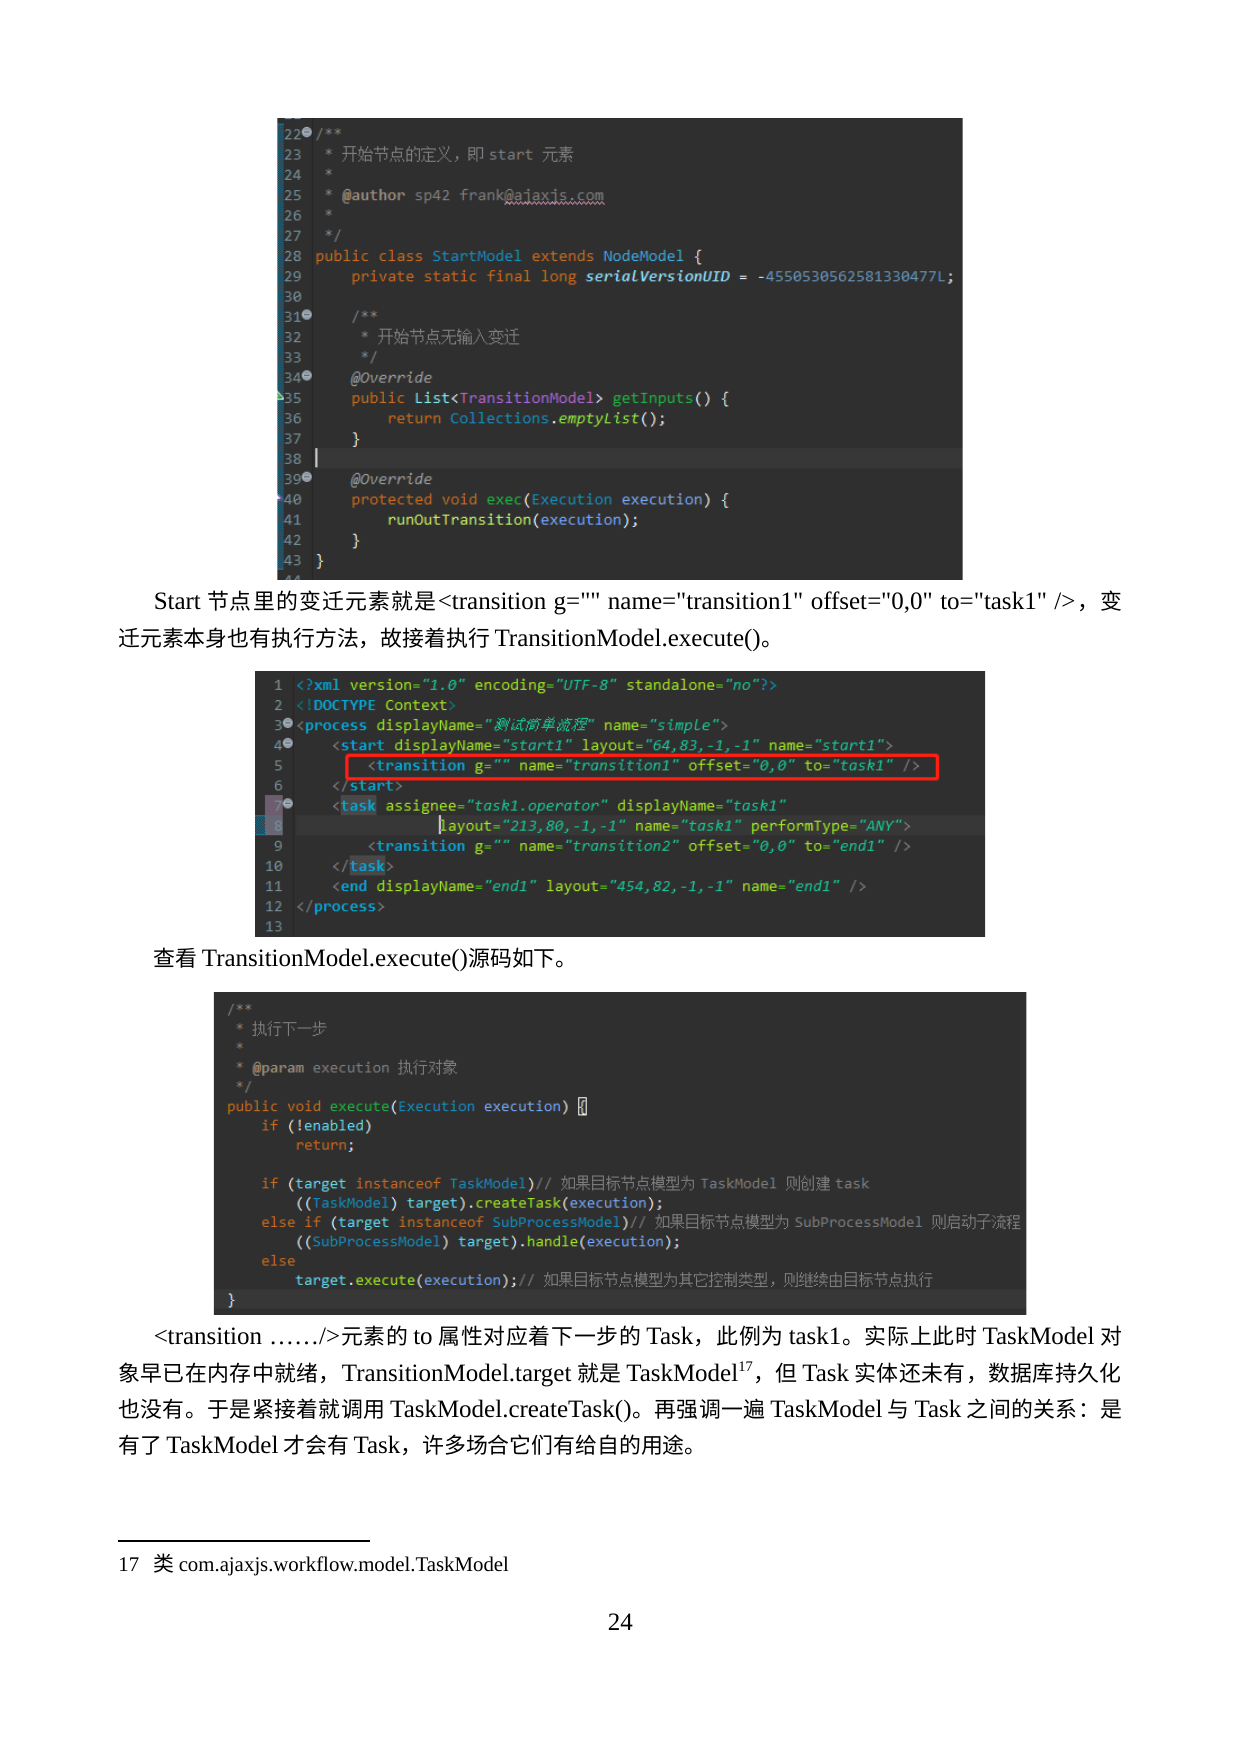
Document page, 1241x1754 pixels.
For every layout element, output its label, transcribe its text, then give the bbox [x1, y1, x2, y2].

picture [255, 671, 986, 937]
text Start节点里的变迁元素就是<transition g="" name="transition1" offset="0,0" to="task1" />，变迁元素本身也有执行方法，故接着执行TransitionModel.execute()。 [118, 580, 1122, 652]
text 查看TransitionModel.execute()源码如下。 [118, 937, 1122, 973]
text <transition ……/>元素的to属性对应着下一步的Task，此例为task1。实际上此时TaskModel对象早已在内存中就绪，TransitionModel.target就是TaskModel，但Task实体还未有，数据库持久化也没有。于是紧接着就调用TaskModel.createTask()。再强调一遍TaskModel与Task之间的关系：是有了TaskModel才会有Task，许多场合它们有给自的用途。 [118, 1315, 1122, 1460]
picture [213, 992, 1027, 1315]
picture [277, 118, 963, 580]
text 类com.ajaxjs.workflow.model.TaskModel [118, 1547, 1122, 1578]
